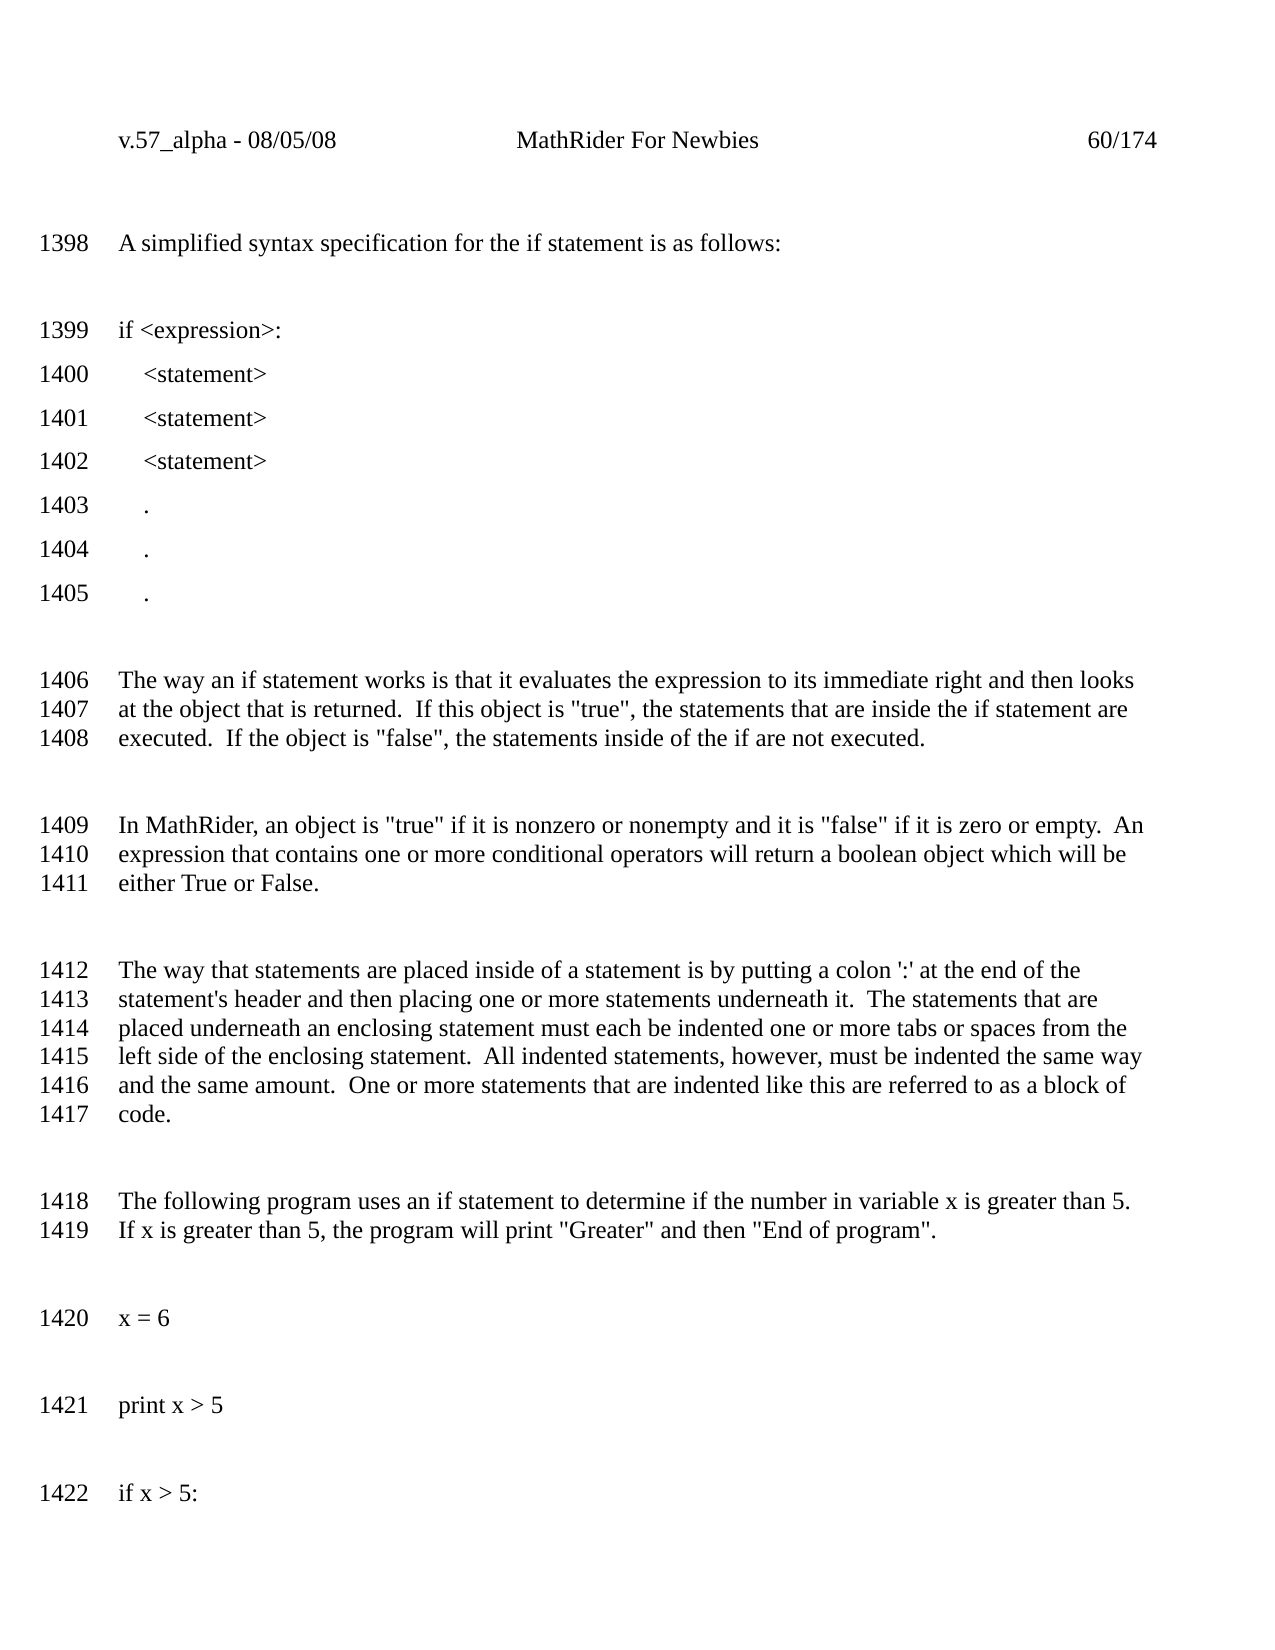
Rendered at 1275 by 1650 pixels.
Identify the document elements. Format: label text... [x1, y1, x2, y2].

text The following program uses an if statement to determine if the number in variable x is greater than 5. If x is greater than 5, the program will print "Greater" and then "End of program". [118, 1186, 1157, 1244]
text The way an if statement works is that it evaluates the expression to its immediate right and then looks at the object that is returned. If this object is "true", the statements that are inside the if statement are executed. If the object is "false", the statements inside of the if are not executed. [118, 665, 1157, 751]
text . [118, 578, 1157, 606]
text . [118, 534, 1157, 563]
text In MathRider, an object is "true" if it is nonzero or nonempty and it is "false" if it is zero or empty. An expression that contains one or more conditional operators will return a boolean object which will be either True or False. [118, 810, 1157, 896]
text <statement> [118, 403, 1157, 431]
text The way that statements are placed inside of a statement is by putting a colon ':' at the end of the statement's header and then placing one or more statements underneath it. The statements that are placed underneath an enclosing statement must each be indented one or more tabs or spaces from the left side of the enclosing statement. All indented statements, however, must be indented the same way and the same amount. One or more statements that are indented like this are referred to as a block of code. [118, 955, 1157, 1128]
text . [118, 490, 1157, 519]
text if <expression>: [118, 315, 1157, 344]
text x = 6 [118, 1303, 1157, 1331]
text <statement> [118, 359, 1157, 388]
text <statement> [118, 446, 1157, 475]
text print x > 5 [118, 1390, 1157, 1419]
text if x > 5: [118, 1478, 1157, 1506]
text A simplified syntax specification for the if statement is as follows: [118, 228, 1157, 256]
